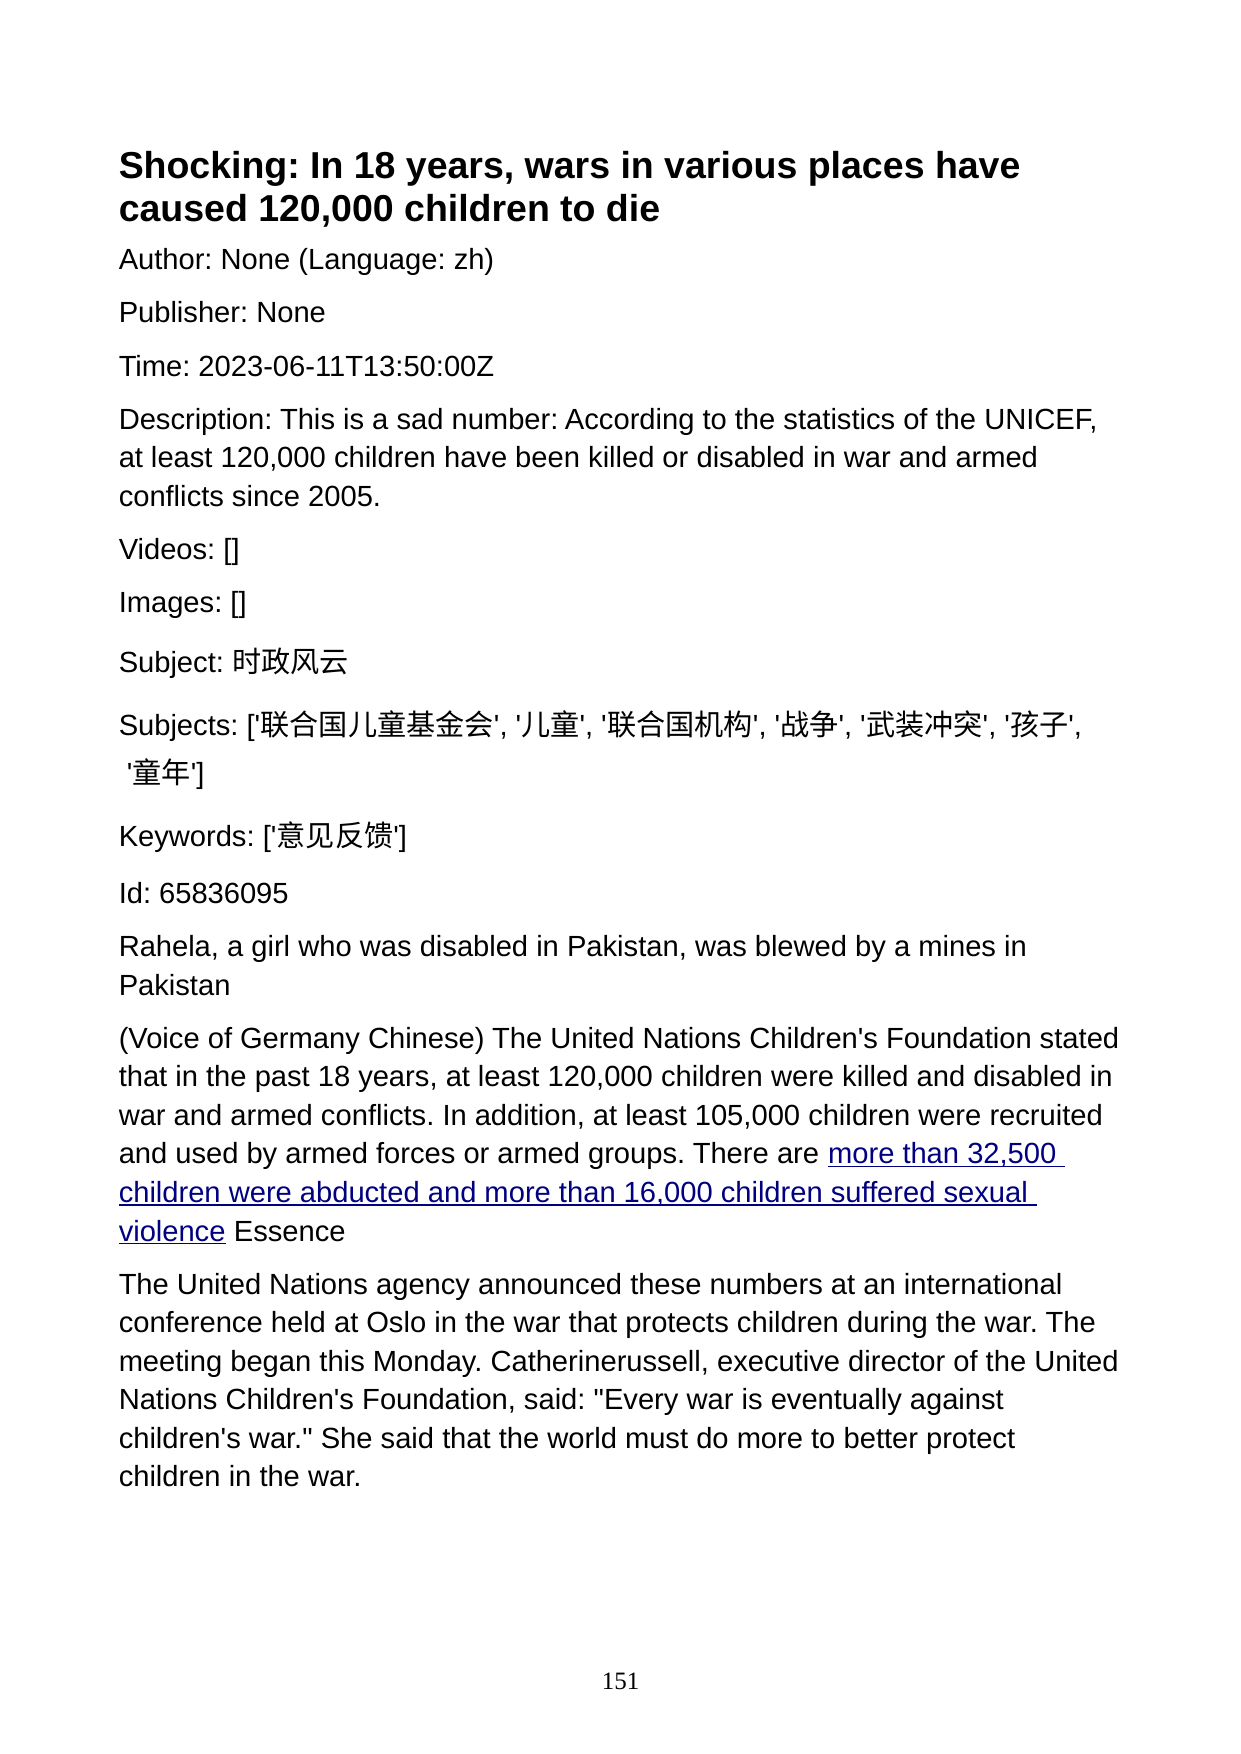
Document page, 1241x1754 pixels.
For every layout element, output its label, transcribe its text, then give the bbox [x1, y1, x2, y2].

text Rahela, a girl who was disabled in Pakistan, was blewed by a mines in Pakistan [118, 929, 1122, 1001]
text Author: None (Language: zh) [118, 242, 1122, 276]
text Images: [] [118, 585, 1122, 618]
text The United Nations agency announced these numbers at an international conference held at Oslo in the war that protects children during the war. The meeting began this Monday. Catherinerussell, executive director of the United Nations Children's Foundation, said: "Every war is eventually against children's war." She said that the world must do more to better protect children in the war. [118, 1267, 1122, 1493]
text Subject: 时政风云 [118, 638, 1122, 680]
text Id: 65836095 [118, 876, 1122, 909]
text (Voice of Germany Chinese) The United Nations Children's Foundation stated that in the past 18 years, at least 120,000 children were killed and disabled in war and armed conflicts. In addition, at least 105,000 children were recruited and used by armed forces or armed groups. There are more than 32,500 children were abducted and more than 16,000 children suffered sexual violence Essence [118, 1021, 1122, 1247]
text Subjects: ['联合国儿童基金会', '儿童', '联合国机构', '战争', '武装冲突', '孩子', '童年'] [118, 701, 1122, 792]
text Keywords: ['意见反馈'] [118, 813, 1122, 855]
text Time: 2023-06-11T13:50:00Z [118, 348, 1122, 382]
text Videos: [] [118, 532, 1122, 565]
text Description: This is a sad number: According to the statistics of the UNICEF, at least 120,000 children have been killed or disabled in war and armed conflicts since 2005. [118, 402, 1122, 512]
text Publisher: None [118, 295, 1122, 329]
subtitle Shocking: In 18 years, wars in various places have caused 120,000 children to die [118, 143, 1122, 230]
